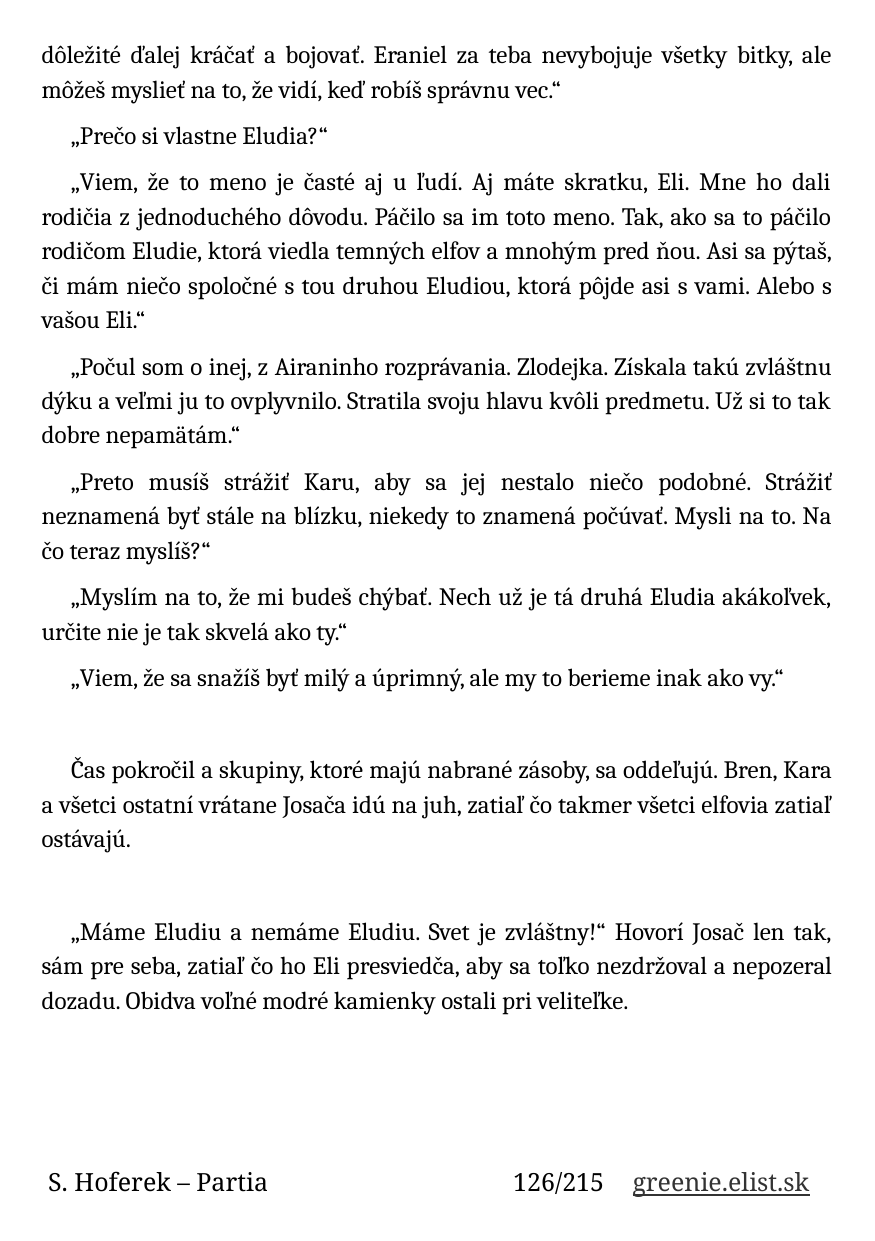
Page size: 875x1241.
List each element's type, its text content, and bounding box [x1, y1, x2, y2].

text „Preto musíš strážiť Karu, aby sa jej nestalo niečo podobné. Strážiť neznamená byť stále na blízku, niekedy to znamená počúvať. Mysli na to. Na čo teraz myslíš?“ [41, 468, 833, 565]
text dôležité ďalej kráčať a bojovať. Eraniel za teba nevybojuje všetky bitky, ale môžeš myslieť na to, že vidí, keď robíš správnu vec.“ [41, 41, 833, 104]
text „Máme Eludiu a nemáme Eludiu. Svet je zvláštny!“ Hovorí Josač len tak, sám pre seba, zatiaľ čo ho Eli presviedča, aby sa toľko nezdržoval a nepozeral dozadu. Obidva voľné modré kamienky ostali pri veliteľke. [41, 918, 833, 1015]
text Čas pokročil a skupiny, ktoré majú nabrané zásoby, sa oddeľujú. Bren, Kara a všetci ostatní vrátane Josača idú na juh, zatiaľ čo takmer všetci elfovia zatiaľ ostávajú. [41, 756, 833, 854]
text „Počul som o inej, z Airaninho rozprávania. Zlodejka. Získala takú zvláštnu dýku a veľmi ju to ovplyvnilo. Stratila svoju hlavu kvôli predmetu. Už si to tak dobre nepamätám.“ [41, 352, 833, 450]
text „Viem, že sa snažíš byť milý a úprimný, ale my to berieme inak ako vy.“ [41, 664, 833, 692]
text „Viem, že to meno je časté aj u ľudí. Aj máte skratku, Eli. Mne ho dali rodičia z jednoduchého dôvodu. Páčilo sa im toto meno. Tak, ako sa to páčilo rodičom Eludie, ktorá viedla temných elfov a mnohým pred ňou. Asi sa pýtaš, či mám niečo spoločné s tou druhou Eludiou, ktorá pôjde asi s vami. Alebo s vašou Eli.“ [41, 168, 833, 335]
text „Myslím na to, že mi budeš chýbať. Nech už je tá druhá Eludia akákoľvek, určite nie je tak skvelá ako ty.“ [41, 583, 833, 646]
text „Prečo si vlastne Eludia?“ [41, 122, 833, 151]
